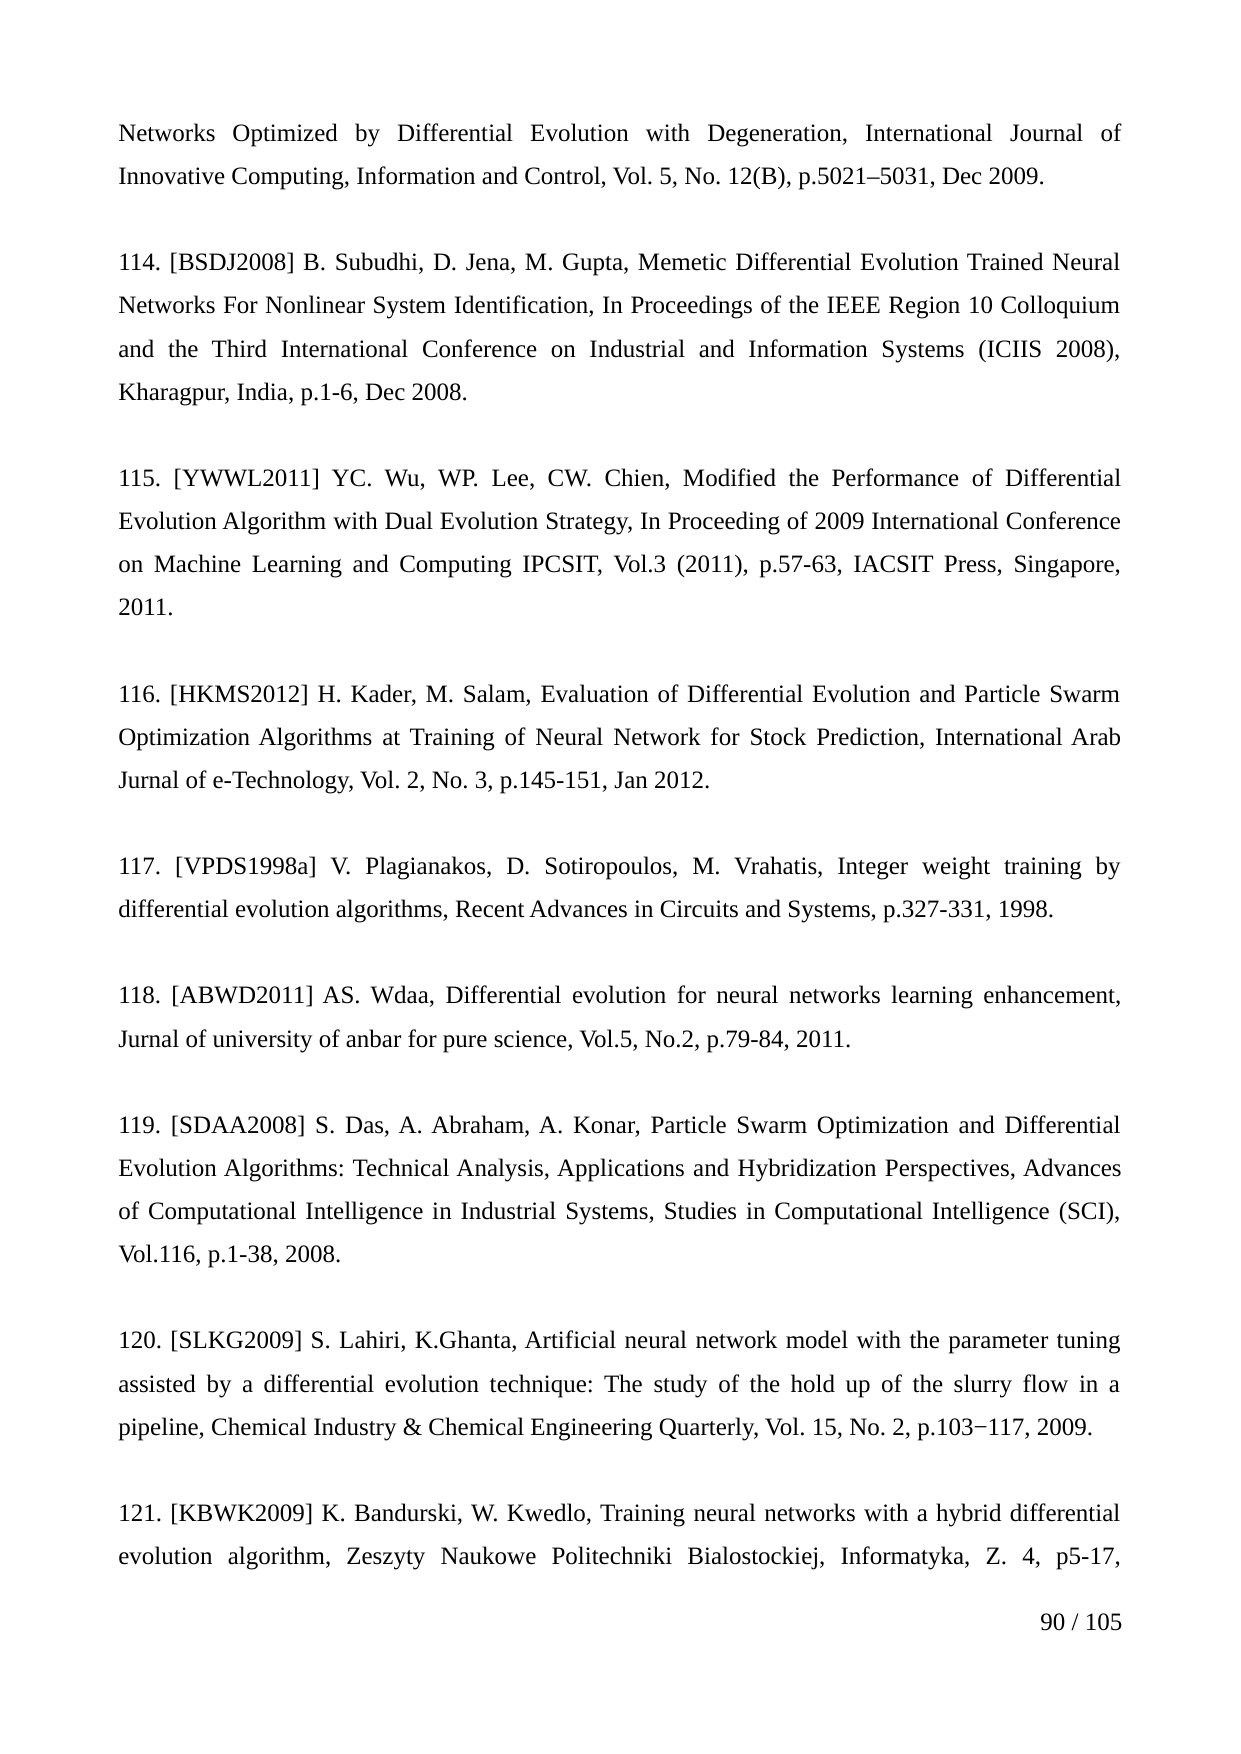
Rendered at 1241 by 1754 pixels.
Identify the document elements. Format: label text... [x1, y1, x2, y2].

text 119. [SDAA2008] S. Das, A. Abraham, A. Konar, Particle Swarm Optimization and Differential Evolution Algorithms: Technical Analysis, Applications and Hybridization Perspectives, Advances of Computational Intelligence in Industrial Systems, Studies in Computational Intelligence (SCI), Vol.116, p.1-38, 2008. [118, 1110, 1122, 1268]
text 120. [SLKG2009] S. Lahiri, K.Ghanta, Artificial neural network model with the parameter tuning assisted by a differential evolution technique: The study of the hold up of the slurry flow in a pipeline, Chemical Industry & Chemical Engineering Quarterly, Vol. 15, No. 2, p.103−117, 2009. [118, 1326, 1122, 1441]
text Networks Optimized by Differential Evolution with Degeneration, International Journal of Innovative Computing, Information and Control, Vol. 5, No. 12(B), p.5021–5031, Dec 2009. [118, 118, 1122, 190]
text 114. [BSDJ2008] B. Subudhi, D. Jena, M. Gupta, Memetic Differential Evolution Trained Neural Networks For Nonlinear System Identification, In Proceedings of the IEEE Region 10 Colloquium and the Third International Conference on Industrial and Information Systems (ICIIS 2008), Kharagpur, India, p.1-6, Dec 2008. [118, 247, 1122, 406]
text 121. [KBWK2009] K. Bandurski, W. Kwedlo, Training neural networks with a hybrid differential evolution algorithm, Zeszyty Naukowe Politechniki Bialostockiej, Informatyka, Z. 4, p5-17, [118, 1498, 1122, 1570]
text 116. [HKMS2012] H. Kader, M. Salam, Evaluation of Differential Evolution and Particle Swarm Optimization Algorithms at Training of Neural Network for Stock Prediction, International Arab Jurnal of e-Technology, Vol. 2, No. 3, p.145-151, Jan 2012. [118, 679, 1122, 794]
text 118. [ABWD2011] AS. Wdaa, Differential evolution for neural networks learning enhancement, Jurnal of university of anbar for pure science, Vol.5, No.2, p.79-84, 2011. [118, 981, 1122, 1052]
text 115. [YWWL2011] YC. Wu, WP. Lee, CW. Chien, Modified the Performance of Differential Evolution Algorithm with Dual Evolution Strategy, In Proceeding of 2009 International Conference on Machine Learning and Computing IPCSIT, Vol.3 (2011), p.57-63, IACSIT Press, Singapore, 2011. [118, 463, 1122, 621]
text 117. [VPDS1998a] V. Plagianakos, D. Sotiropoulos, M. Vrahatis, Integer weight training by differential evolution algorithms, Recent Advances in Circuits and Systems, p.327-331, 1998. [118, 851, 1122, 923]
